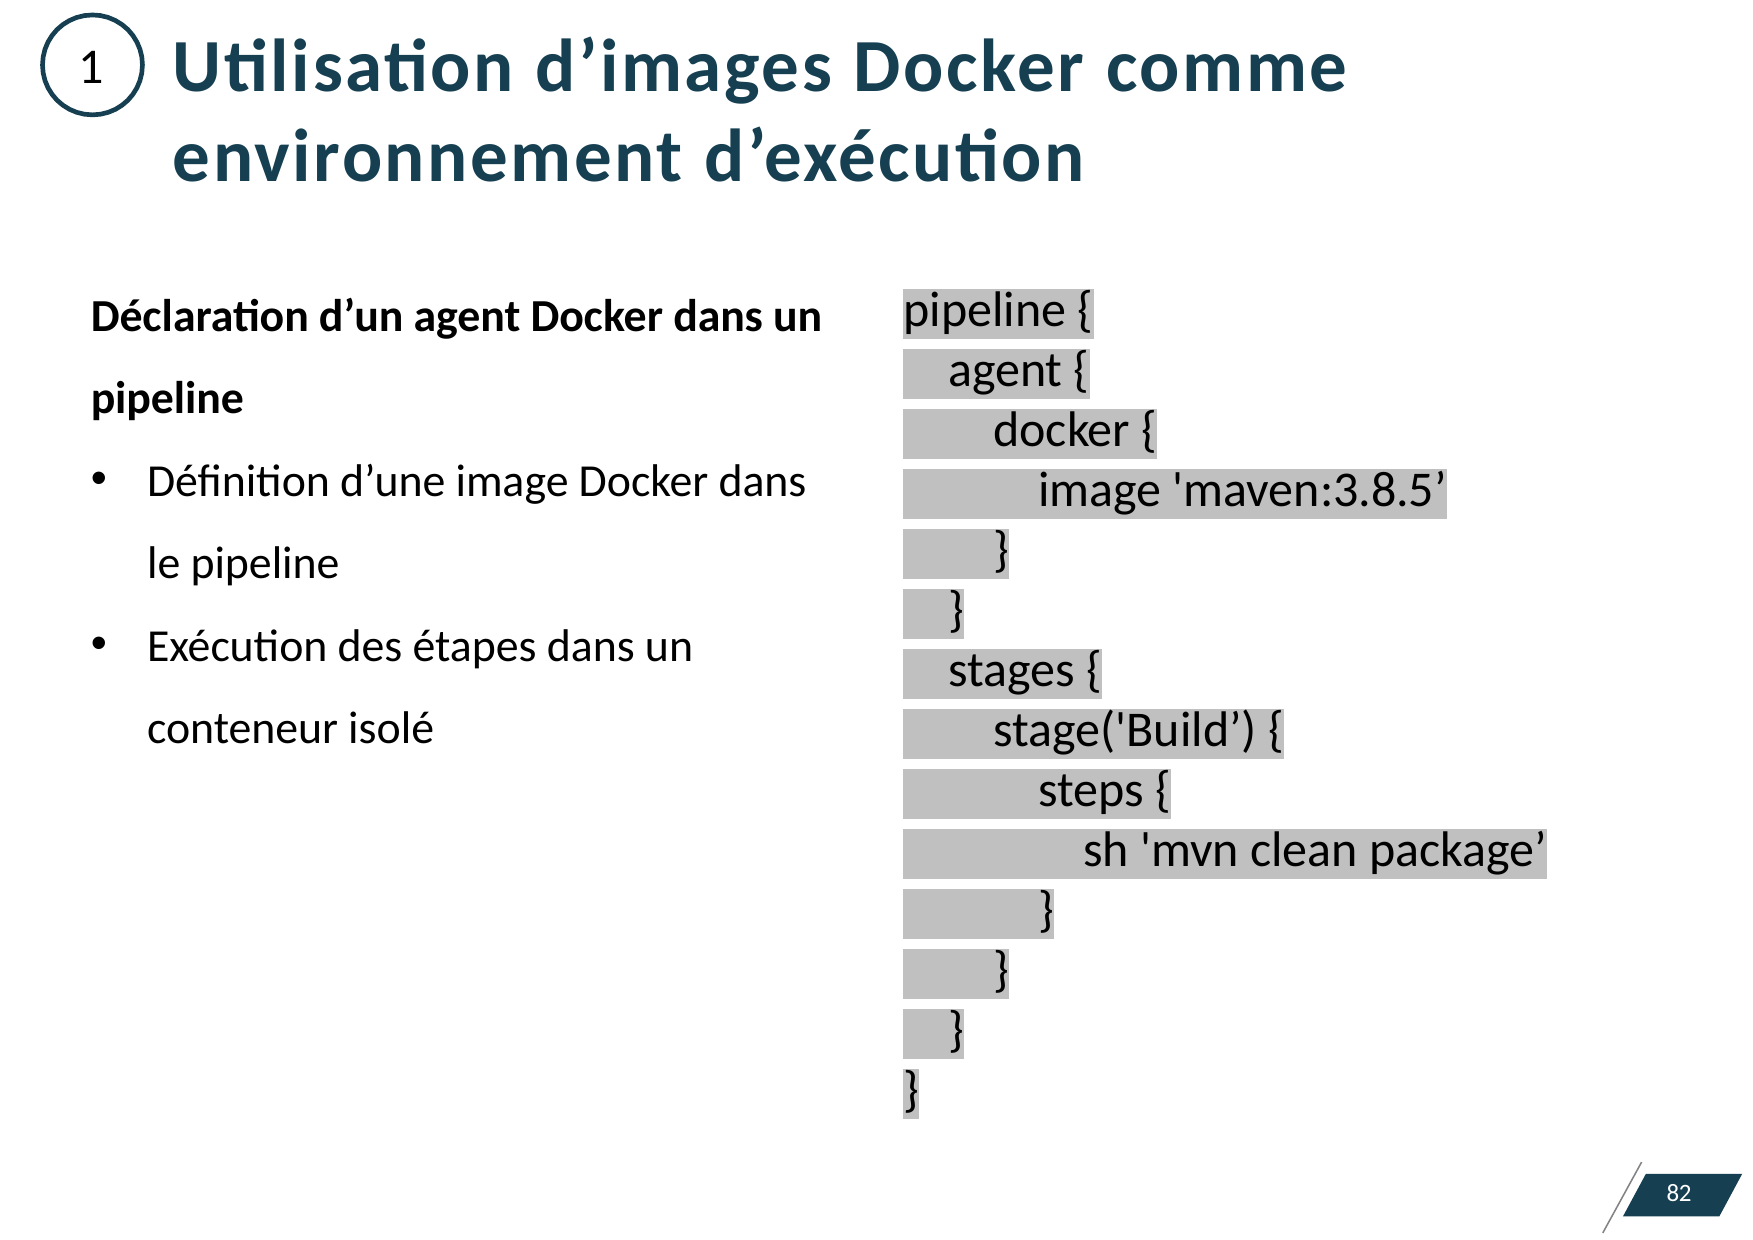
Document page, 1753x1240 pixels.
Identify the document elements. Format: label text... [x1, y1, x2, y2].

text_box pipeline { agent { docker { image 'maven:3.8.5’ } } stages { stage('Build’) { steps { sh 'mvn clean package’ } } } } [888, 268, 1753, 1124]
text_box 82 [1638, 1169, 1707, 1215]
title Utilisation d’images Docker comme environnement d’exécution [172, 16, 1707, 198]
text_box Déclaration d’un agent Docker dans un pipeline Définition d’une image Docker dans le pipeline Exécution des étapes dans un conteneur isolé [76, 250, 864, 761]
text_box 1 [76, 31, 108, 94]
